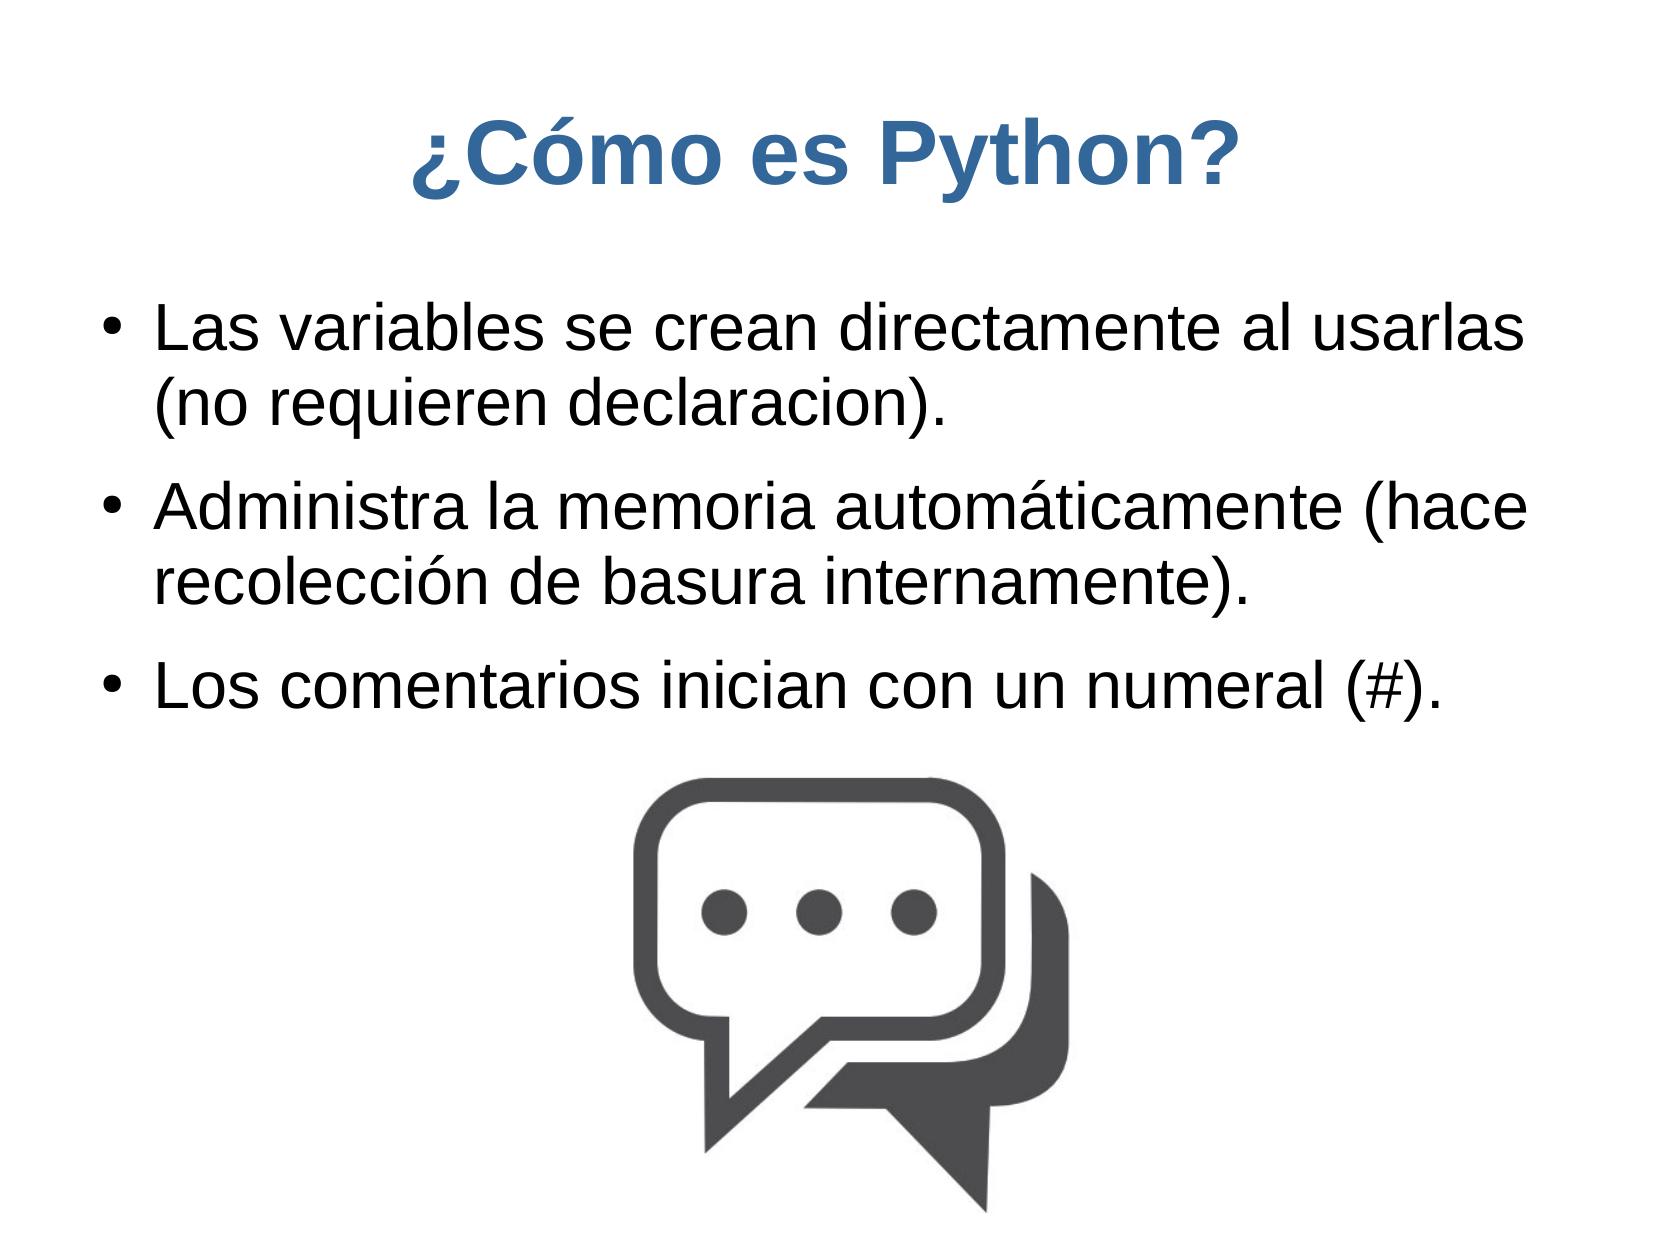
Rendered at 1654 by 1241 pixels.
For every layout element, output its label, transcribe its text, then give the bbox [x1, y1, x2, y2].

list Las variables se crean directamente al usarlas (no requieren declaracion). Administra la memoria automáticamente (hace recolección de basura internamente). Los comentarios inician con un numeral (#). [82, 290, 1571, 736]
picture [573, 749, 1148, 1219]
title ¿Cómo es Python? [82, 49, 1571, 257]
